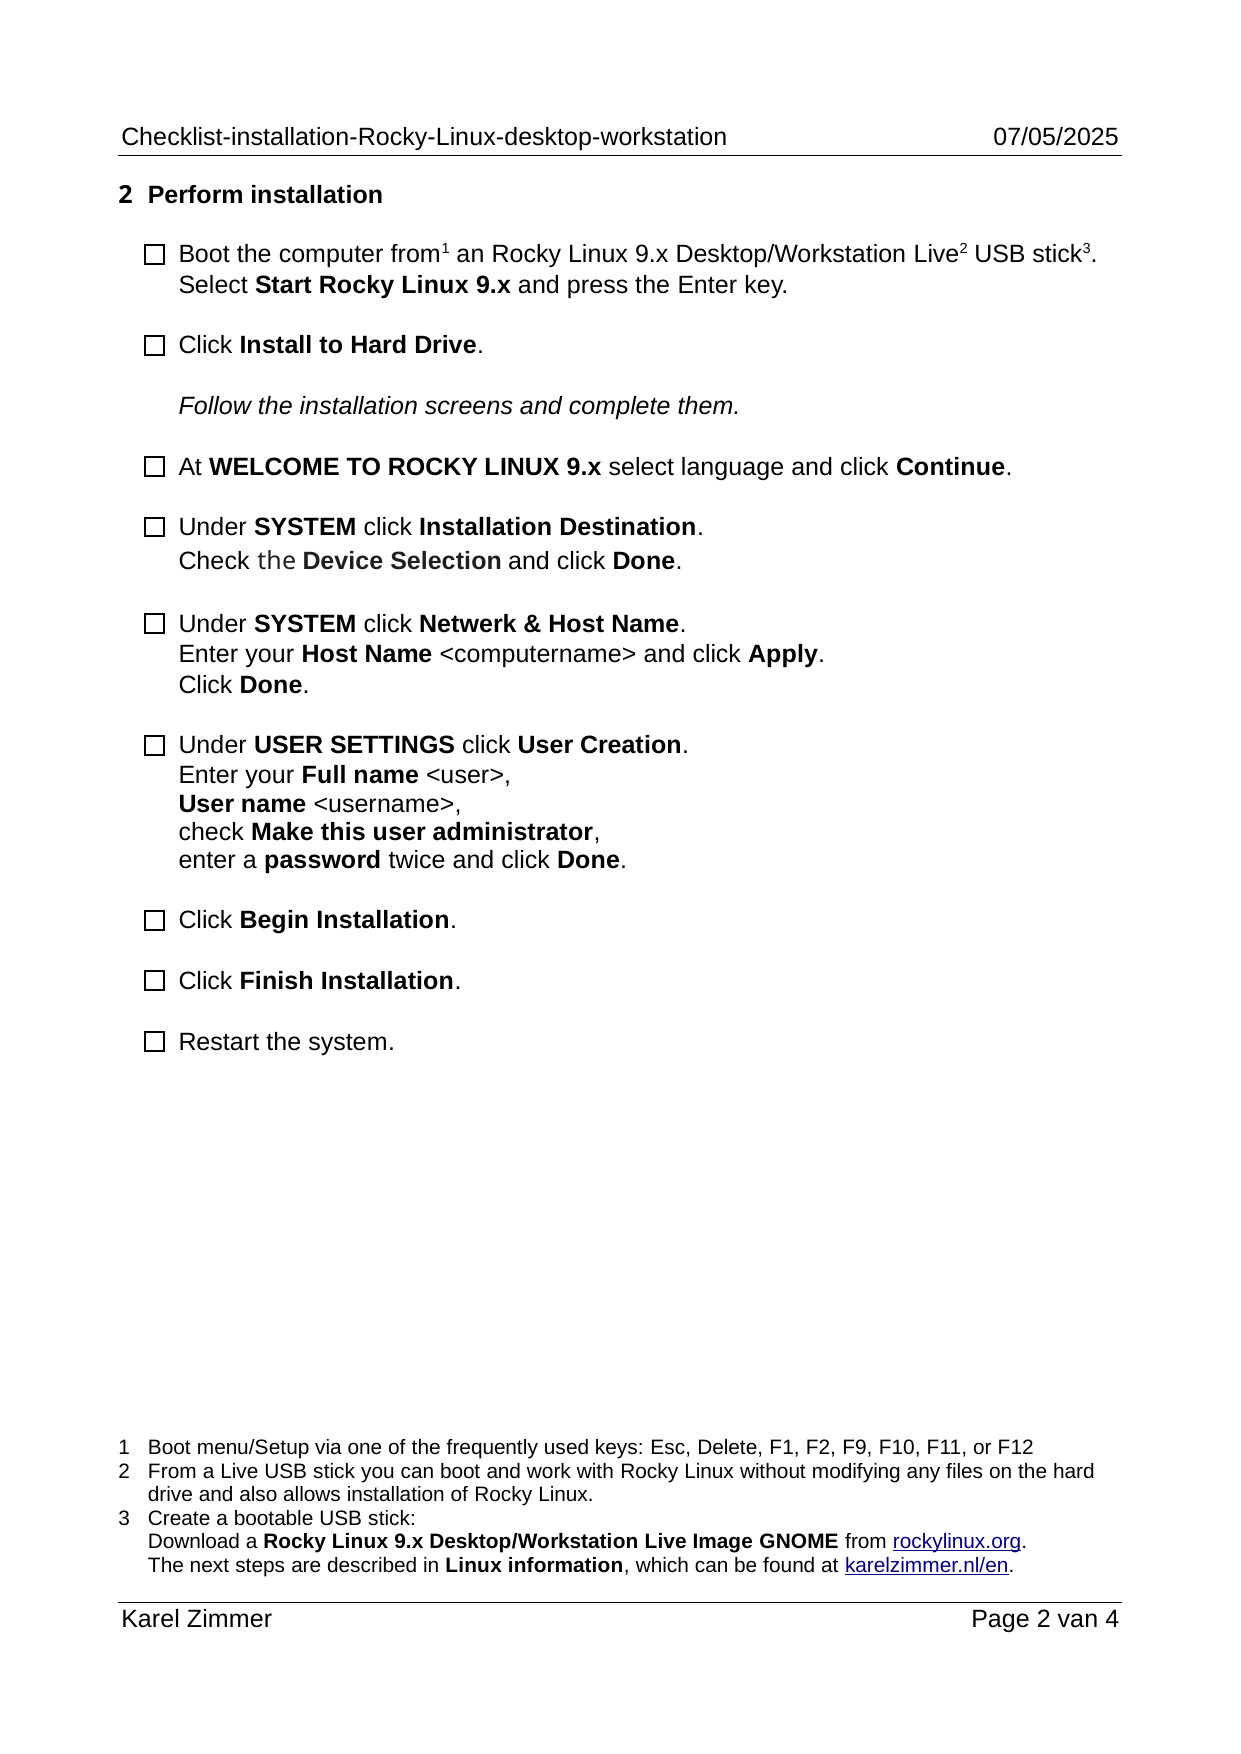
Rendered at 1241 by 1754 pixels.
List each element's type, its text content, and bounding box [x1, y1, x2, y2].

table_cell [142, 700, 177, 730]
table_cell [118, 875, 142, 905]
table_cell [142, 935, 177, 966]
table_cell [142, 609, 177, 639]
table_cell [118, 512, 142, 542]
table_cell [118, 609, 142, 639]
table_cell Enter your Full name <user>, User name <username>, check Make this user administrator, enter a password twice and click Done. [177, 760, 1122, 875]
table_cell Under SYSTEM click Netwerk & Host Name. [177, 609, 1122, 639]
table_cell [142, 579, 177, 609]
table_cell Enter your Host Name <computername> and click Apply. [177, 639, 1122, 669]
table_cell [177, 996, 1122, 1026]
table_cell [142, 391, 177, 421]
table_cell [142, 330, 177, 360]
table_cell [118, 542, 142, 578]
table_cell [142, 482, 177, 512]
table_cell [142, 360, 177, 391]
table_cell [142, 730, 177, 760]
table_cell Select Start Rocky Linux 9.x and press the Enter key. [177, 269, 1122, 300]
table_cell [142, 542, 177, 578]
table_cell [142, 1026, 177, 1057]
table_cell Check the Device Selection and click Done. [177, 542, 1122, 578]
table_cell [118, 760, 142, 875]
table_cell [177, 700, 1122, 730]
table_header Boot the computer from an Rocky Linux 9.x Desktop/Workstation Live USB stick. [177, 239, 1122, 269]
table_cell [142, 996, 177, 1026]
table_cell Under USER SETTINGS click User Creation. [177, 730, 1122, 760]
table_cell [118, 579, 142, 609]
table_cell Restart the system. [177, 1026, 1122, 1057]
table_header [118, 239, 142, 269]
table_cell [118, 421, 142, 451]
table_cell Click Done. [177, 669, 1122, 700]
table_cell [118, 451, 142, 482]
table_cell [177, 482, 1122, 512]
table_cell At WELCOME TO ROCKY LINUX 9.x select language and click Continue. [177, 451, 1122, 482]
table_cell [142, 512, 177, 542]
table_cell Click Finish Installation. [177, 966, 1122, 996]
table_cell [142, 905, 177, 935]
list Perform installation [118, 177, 1122, 211]
table_cell [118, 730, 142, 760]
table_cell [118, 391, 142, 421]
table_cell [142, 269, 177, 300]
table_cell [118, 700, 142, 730]
table_cell [177, 421, 1122, 451]
table_cell [118, 1026, 142, 1057]
table_cell [142, 300, 177, 330]
table_cell [118, 482, 142, 512]
table_cell [118, 966, 142, 996]
table_cell [177, 360, 1122, 391]
table_cell [118, 639, 142, 669]
table_cell Under SYSTEM click Installation Destination. [177, 512, 1122, 542]
table_cell [118, 300, 142, 330]
table_cell [142, 669, 177, 700]
table_cell [118, 669, 142, 700]
table_cell [118, 360, 142, 391]
table_cell [177, 935, 1122, 966]
table_cell [142, 421, 177, 451]
table_cell [177, 300, 1122, 330]
table_cell Follow the installation screens and complete them. [177, 391, 1122, 421]
table_cell [142, 966, 177, 996]
table_cell Click Install to Hard Drive. [177, 330, 1122, 360]
table_cell Click Begin Installation. [177, 905, 1122, 935]
table_cell [118, 905, 142, 935]
table_cell [118, 269, 142, 300]
table_cell [177, 875, 1122, 905]
table_cell [118, 330, 142, 360]
table_cell [177, 579, 1122, 609]
table_cell [142, 760, 177, 875]
table_cell [142, 875, 177, 905]
table_cell [142, 451, 177, 482]
table_cell [118, 996, 142, 1026]
table_cell [118, 935, 142, 966]
table_cell [142, 639, 177, 669]
table_header [142, 239, 177, 269]
